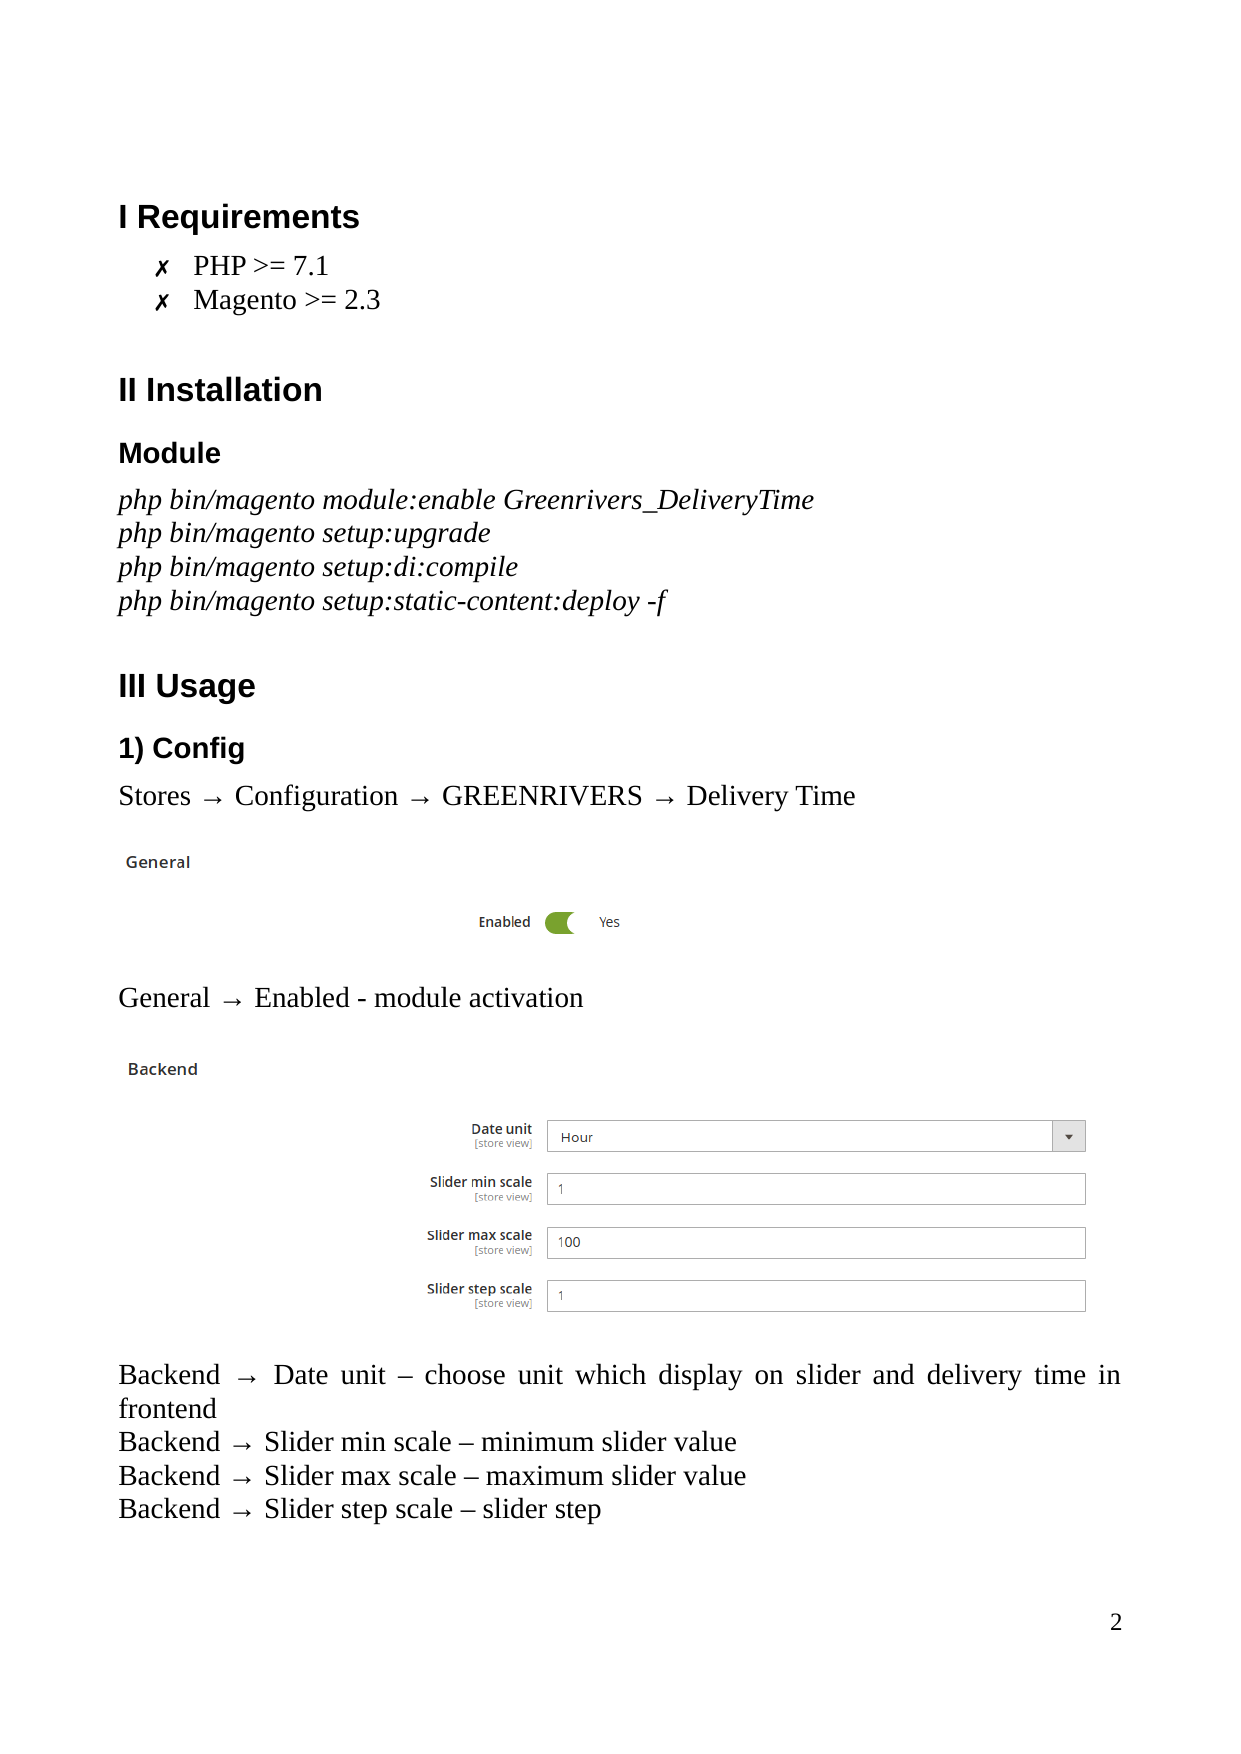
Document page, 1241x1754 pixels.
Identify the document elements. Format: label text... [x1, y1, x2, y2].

subtitle I Requirements [118, 197, 1122, 236]
subtitle 1) Config [118, 731, 1122, 765]
list PHP >= 7.1 [156, 248, 1122, 282]
subtitle Module [118, 436, 1122, 469]
text Backend → Slider max scale – maximum slider value [118, 1458, 1122, 1491]
text Backend → Slider min scale – minimum slider value [118, 1424, 1122, 1458]
text Backend → Slider step scale – slider step [118, 1491, 1122, 1525]
text php bin/magento setup:di:compile [118, 549, 1122, 583]
subtitle II Installation [118, 370, 1122, 409]
text Backend → Date unit – choose unit which display on slider and delivery time in frontend [118, 1357, 1122, 1424]
list Magento >= 2.3 [156, 282, 1122, 316]
text php bin/magento setup:upgrade [118, 516, 1122, 549]
subtitle III Usage [118, 666, 1122, 704]
picture [118, 1047, 1123, 1324]
text php bin/magento setup:static-content:deploy -f [118, 583, 1122, 616]
text php bin/magento module:enable Greenrivers_DeliveryTime [118, 482, 1122, 516]
picture [118, 830, 1123, 952]
text Stores → Configuration → GREENRIVERS → Delivery Time [118, 778, 1122, 811]
text General → Enabled - module activation [118, 980, 1122, 1014]
